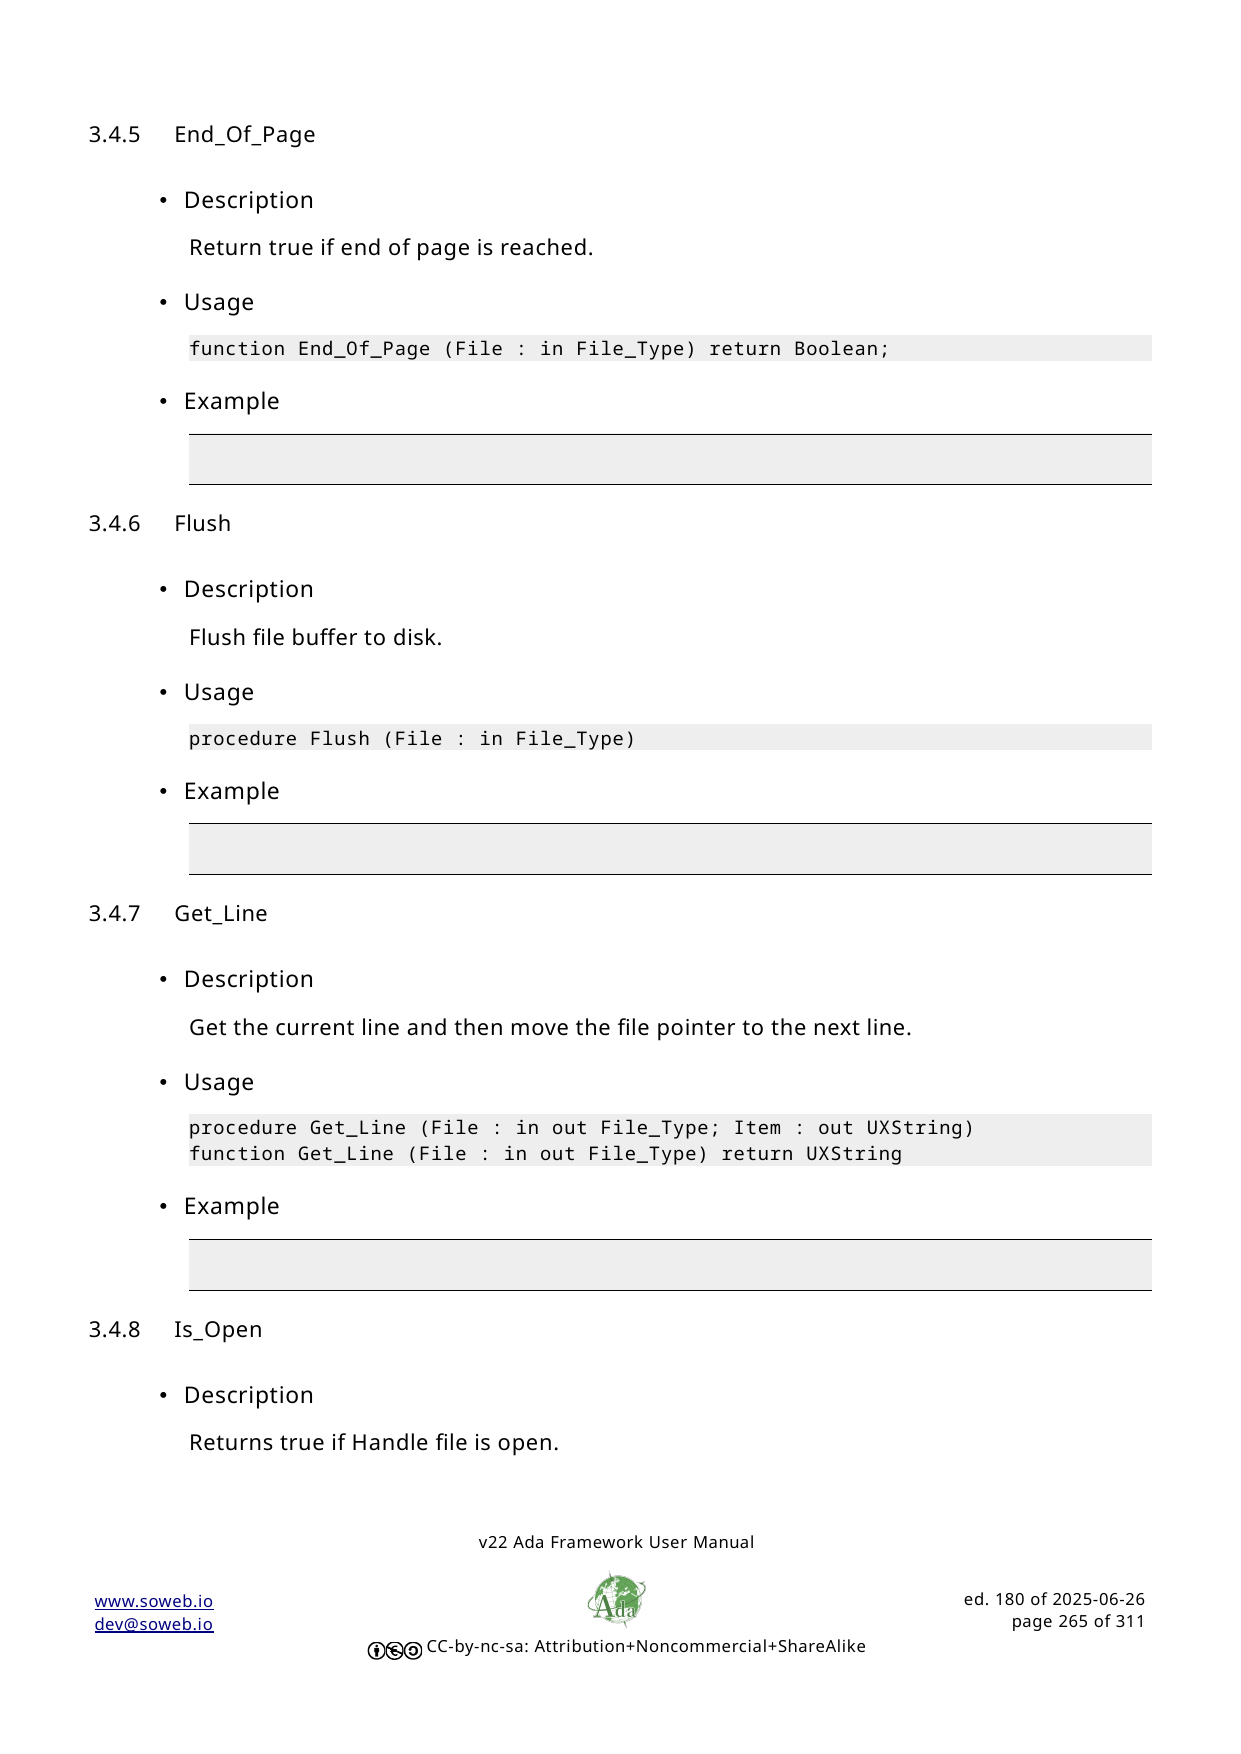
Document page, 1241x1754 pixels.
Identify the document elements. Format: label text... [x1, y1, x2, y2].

text Returns true if Handle file is open. [189, 1427, 1152, 1457]
subtitle Is_Open [88, 1313, 1152, 1354]
subtitle Usage [159, 1065, 1152, 1096]
picture [367, 1642, 423, 1660]
text Return true if end of page is reached. [189, 232, 1152, 262]
text function End_Of_Page (File : in File_Type) return Boolean; [189, 335, 1152, 361]
subtitle End_Of_Page [88, 118, 1152, 159]
subtitle Example [159, 384, 1152, 416]
text Get the current line and then move the file pointer to the next line. [189, 1011, 1152, 1041]
subtitle Usage [159, 286, 1152, 317]
subtitle Description [159, 183, 1152, 214]
text procedure Get_Line (File : in out File_Type; Item : out UXString) [189, 1114, 1152, 1140]
subtitle Usage [159, 675, 1152, 707]
subtitle Get_Line [88, 898, 1152, 939]
picture [587, 1570, 646, 1629]
subtitle Example [159, 1190, 1152, 1221]
text procedure Flush (File : in File_Type) [189, 724, 1152, 750]
subtitle Example [159, 774, 1152, 805]
text Flush file buffer to disk. [189, 622, 1152, 652]
subtitle Description [159, 962, 1152, 994]
subtitle Description [159, 573, 1152, 604]
text function Get_Line (File : in out File_Type) return UXString [189, 1140, 1152, 1166]
subtitle Flush [88, 508, 1152, 549]
subtitle Description [159, 1378, 1152, 1409]
